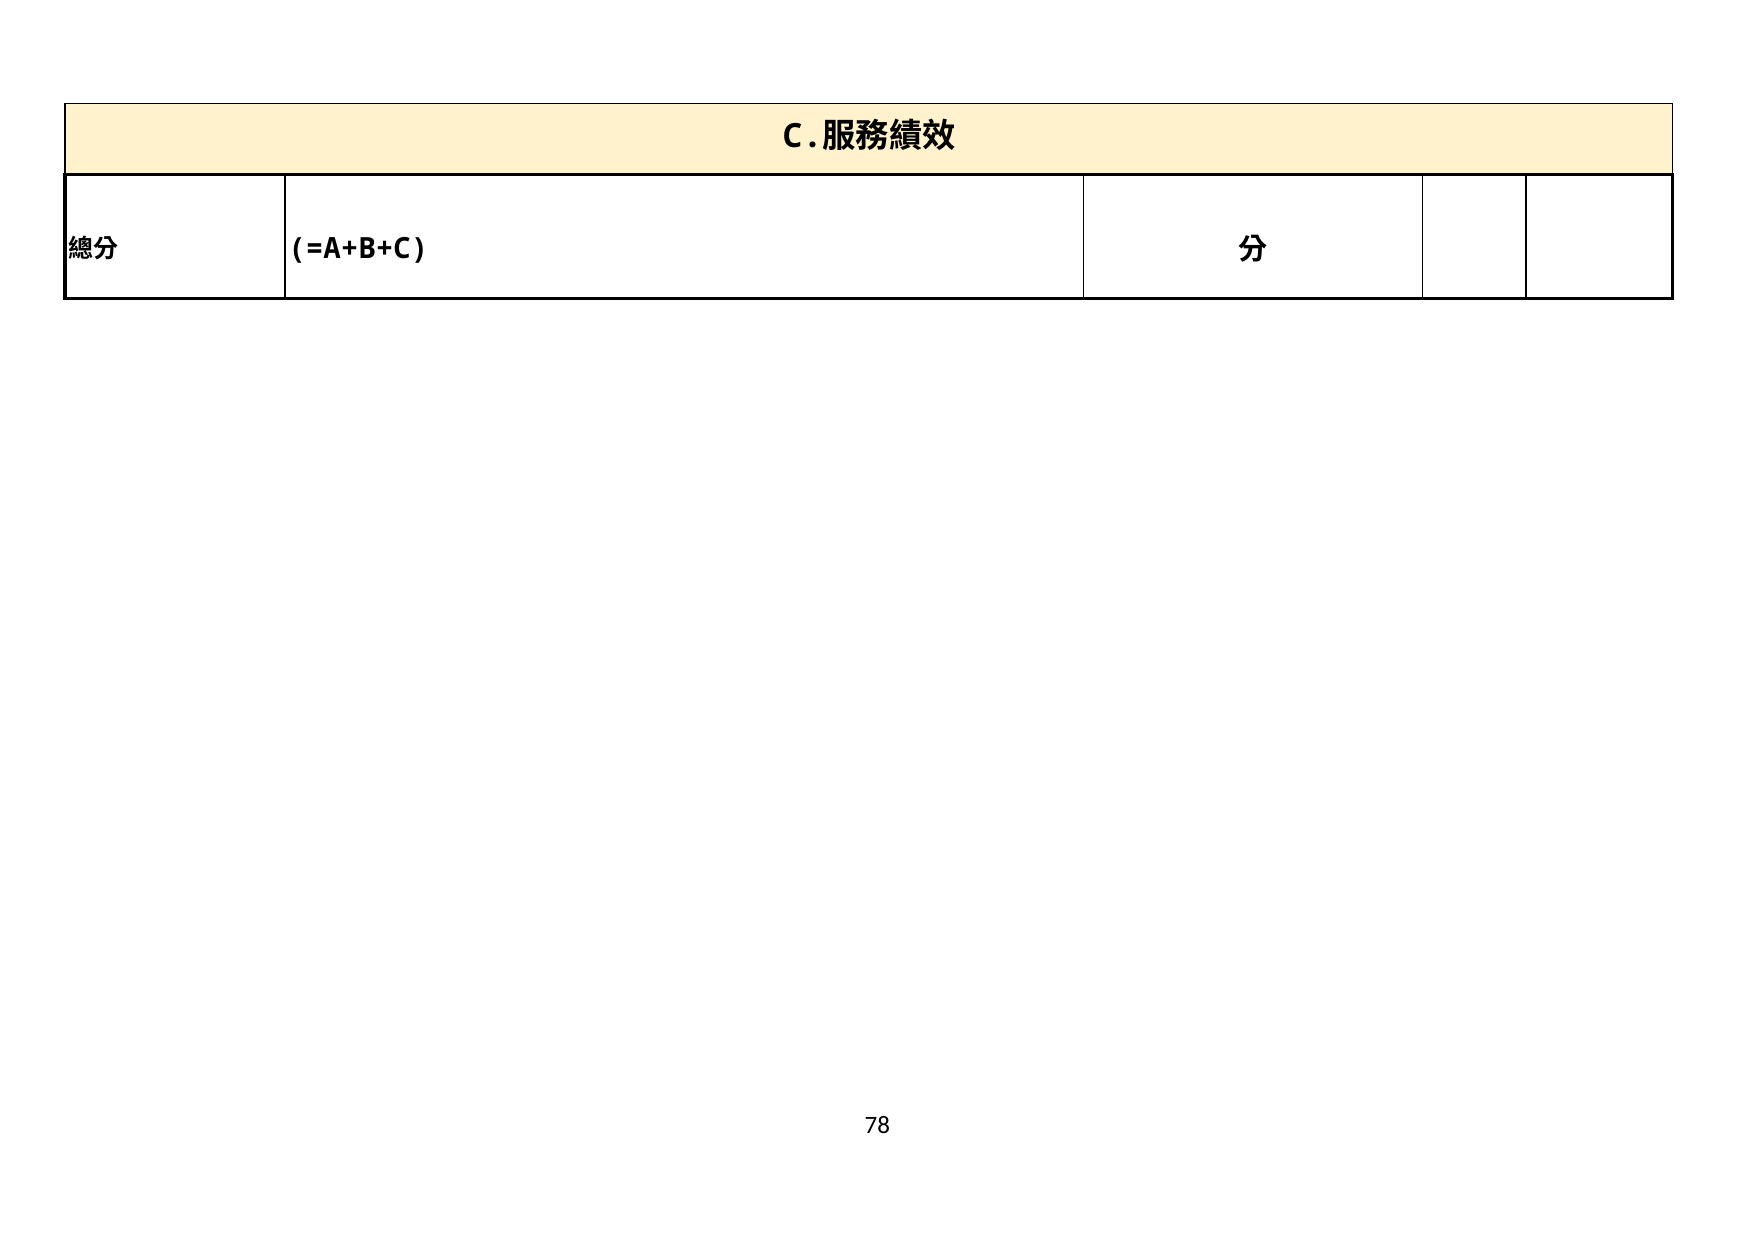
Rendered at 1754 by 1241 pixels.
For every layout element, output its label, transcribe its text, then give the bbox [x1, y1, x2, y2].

table_cell 總分 [67, 176, 284, 297]
table_cell 分 [1084, 176, 1422, 297]
table_header C.服務績效 [66, 104, 1672, 173]
table_cell [1423, 176, 1525, 297]
table_cell (=A+B+C) [286, 176, 1083, 297]
table_cell [1527, 176, 1671, 297]
